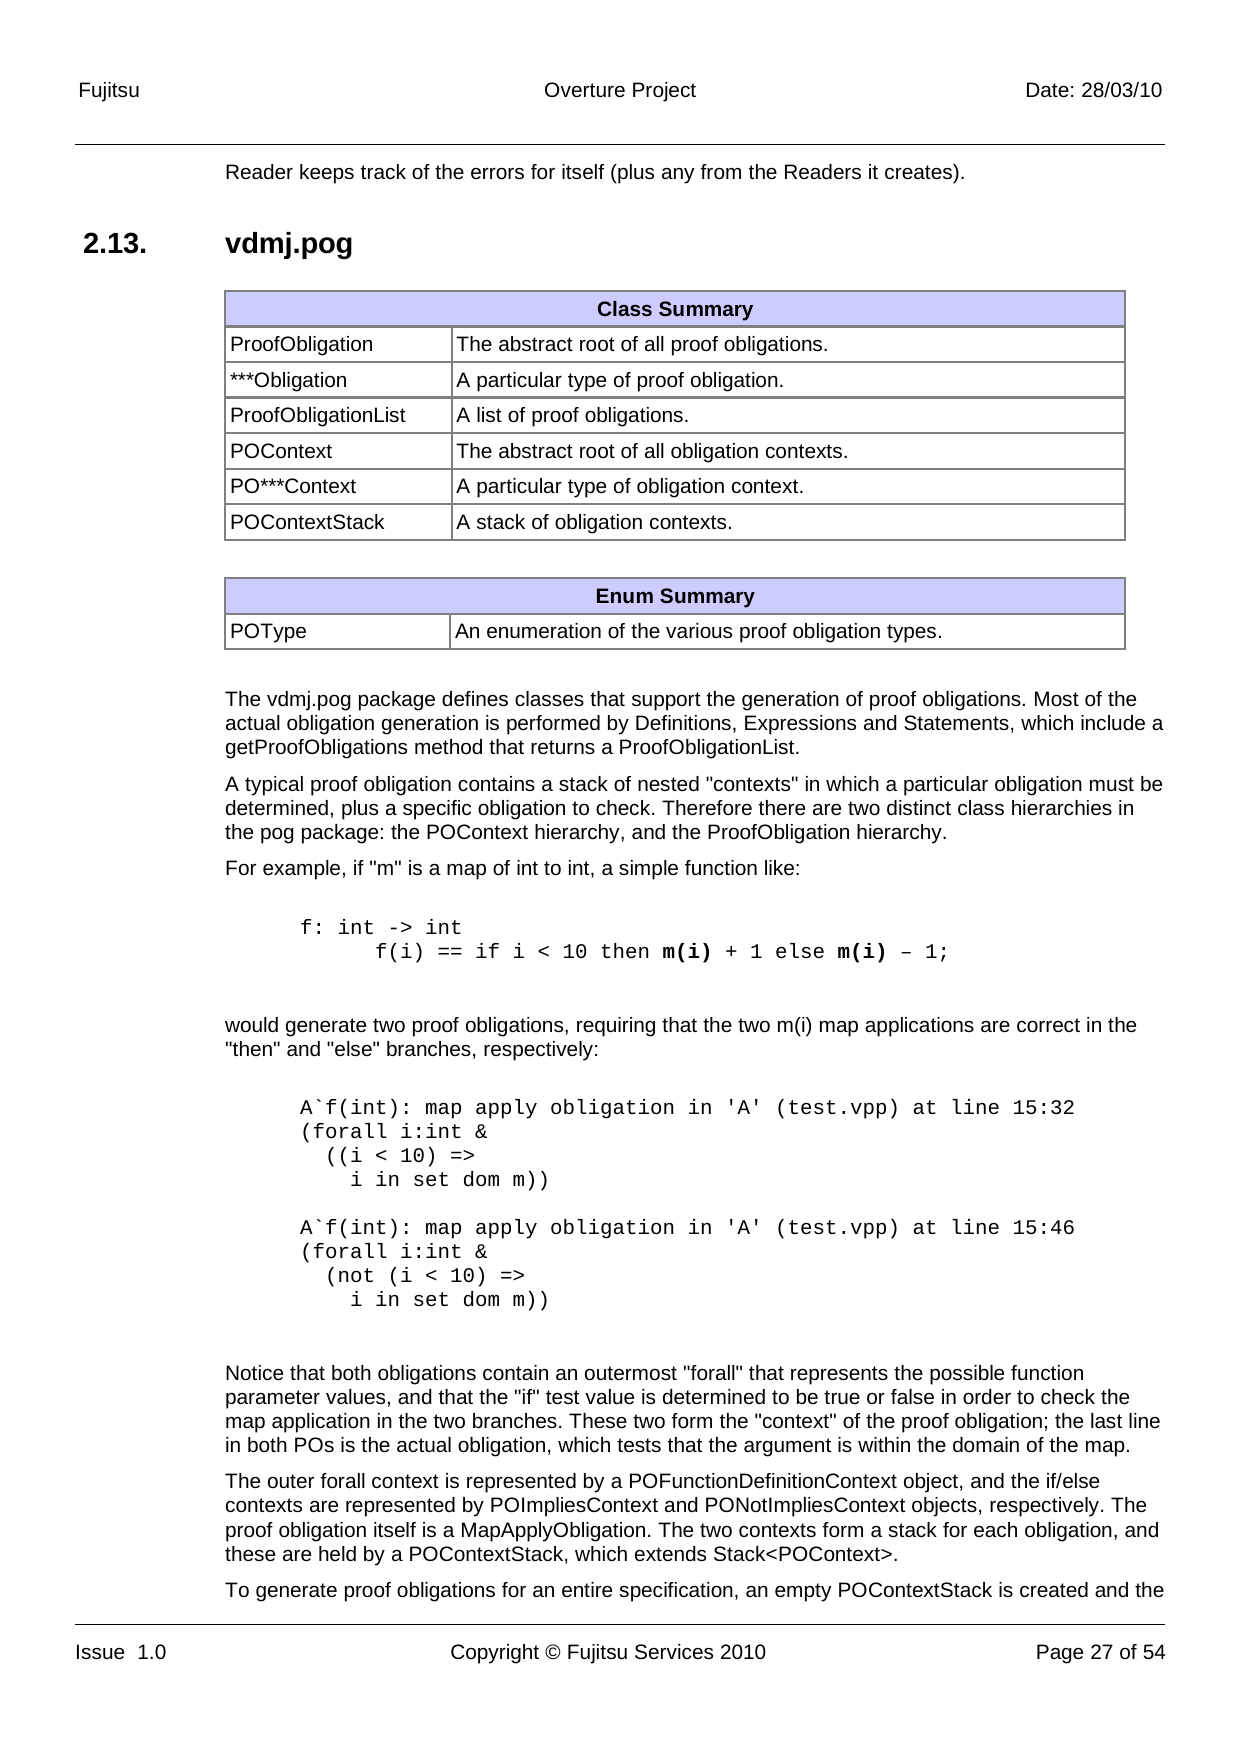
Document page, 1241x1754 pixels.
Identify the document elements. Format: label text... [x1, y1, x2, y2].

text The outer forall context is represented by a POFunctionDefinitionContext object, and the if/else contexts are represented by POImpliesContext and PONotImpliesContext objects, respectively. The proof obligation itself is a MapApplyObligation. The two contexts form a stack for each obligation, and these are held by a POContextStack, which extends Stack<POContext>. [225, 1469, 1165, 1566]
text f: int -> int [225, 917, 1165, 941]
text A typical proof obligation contains a stack of nested "contexts" in which a particular obligation must be determined, plus a specific obligation to check. Therefore there are two distinct class hierarchies in the pog package: the POContext hierarchy, and the ProofObligation hierarchy. [225, 771, 1165, 844]
table_cell POContext [226, 434, 451, 467]
table_cell The abstract root of all obligation contexts. [453, 434, 1124, 467]
text Reader keeps track of the errors for itself (plus any from the Readers it creates). [225, 160, 1165, 184]
text (forall i:int & [225, 1121, 1165, 1145]
text ((i < 10) => [225, 1145, 1165, 1169]
subtitle vdmj.pog [75, 226, 1165, 260]
table_cell ***Obligation [226, 363, 451, 396]
text (forall i:int & [225, 1241, 1165, 1265]
table_cell A particular type of obligation context. [453, 470, 1124, 503]
text To generate proof obligations for an entire specification, an empty POContextStack is created and the [225, 1578, 1165, 1602]
text i in set dom m)) [225, 1289, 1165, 1313]
table_cell The abstract root of all proof obligations. [453, 328, 1124, 361]
table_cell A stack of obligation contexts. [453, 505, 1124, 538]
text For example, if "m" is a map of int to int, a simple function like: [225, 856, 1165, 880]
text A`f(int): map apply obligation in 'A' (test.vpp) at line 15:32 [225, 1097, 1165, 1121]
table_header Enum Summary [226, 579, 1124, 613]
text i in set dom m)) [225, 1169, 1165, 1193]
text f(i) == if i < 10 then m(i) + 1 else m(i) – 1; [225, 941, 1165, 964]
table_cell POContextStack [226, 505, 451, 538]
text (not (i < 10) => [225, 1265, 1165, 1289]
table_cell An enumeration of the various proof obligation types. [451, 615, 1124, 648]
table_cell A list of proof obligations. [453, 399, 1124, 432]
table_cell PO***Context [226, 470, 451, 503]
table_cell ProofObligation [226, 328, 451, 361]
text would generate two proof obligations, requiring that the two m(i) map applications are correct in the "then" and "else" branches, respectively: [225, 1012, 1165, 1061]
text Notice that both obligations contain an outermost "forall" that represents the possible function parameter values, and that the "if" test value is determined to be true or false in order to check the map application in the two branches. These two form the "context" of the proof obligation; the last line in both POs is the actual obligation, which tests that the argument is within the domain of the map. [225, 1361, 1165, 1457]
table_cell ProofObligationList [226, 399, 451, 432]
text The vdmj.pog package defines classes that support the generation of proof obligations. Most of the actual obligation generation is performed by Definitions, Expressions and Statements, which include a getProofObligations method that returns a ProofObligationList. [225, 687, 1165, 759]
table_cell POType [226, 615, 449, 648]
table_cell A particular type of proof obligation. [453, 363, 1124, 396]
text A`f(int): map apply obligation in 'A' (test.vpp) at line 15:46 [225, 1217, 1165, 1241]
table_header Class Summary [226, 292, 1124, 325]
